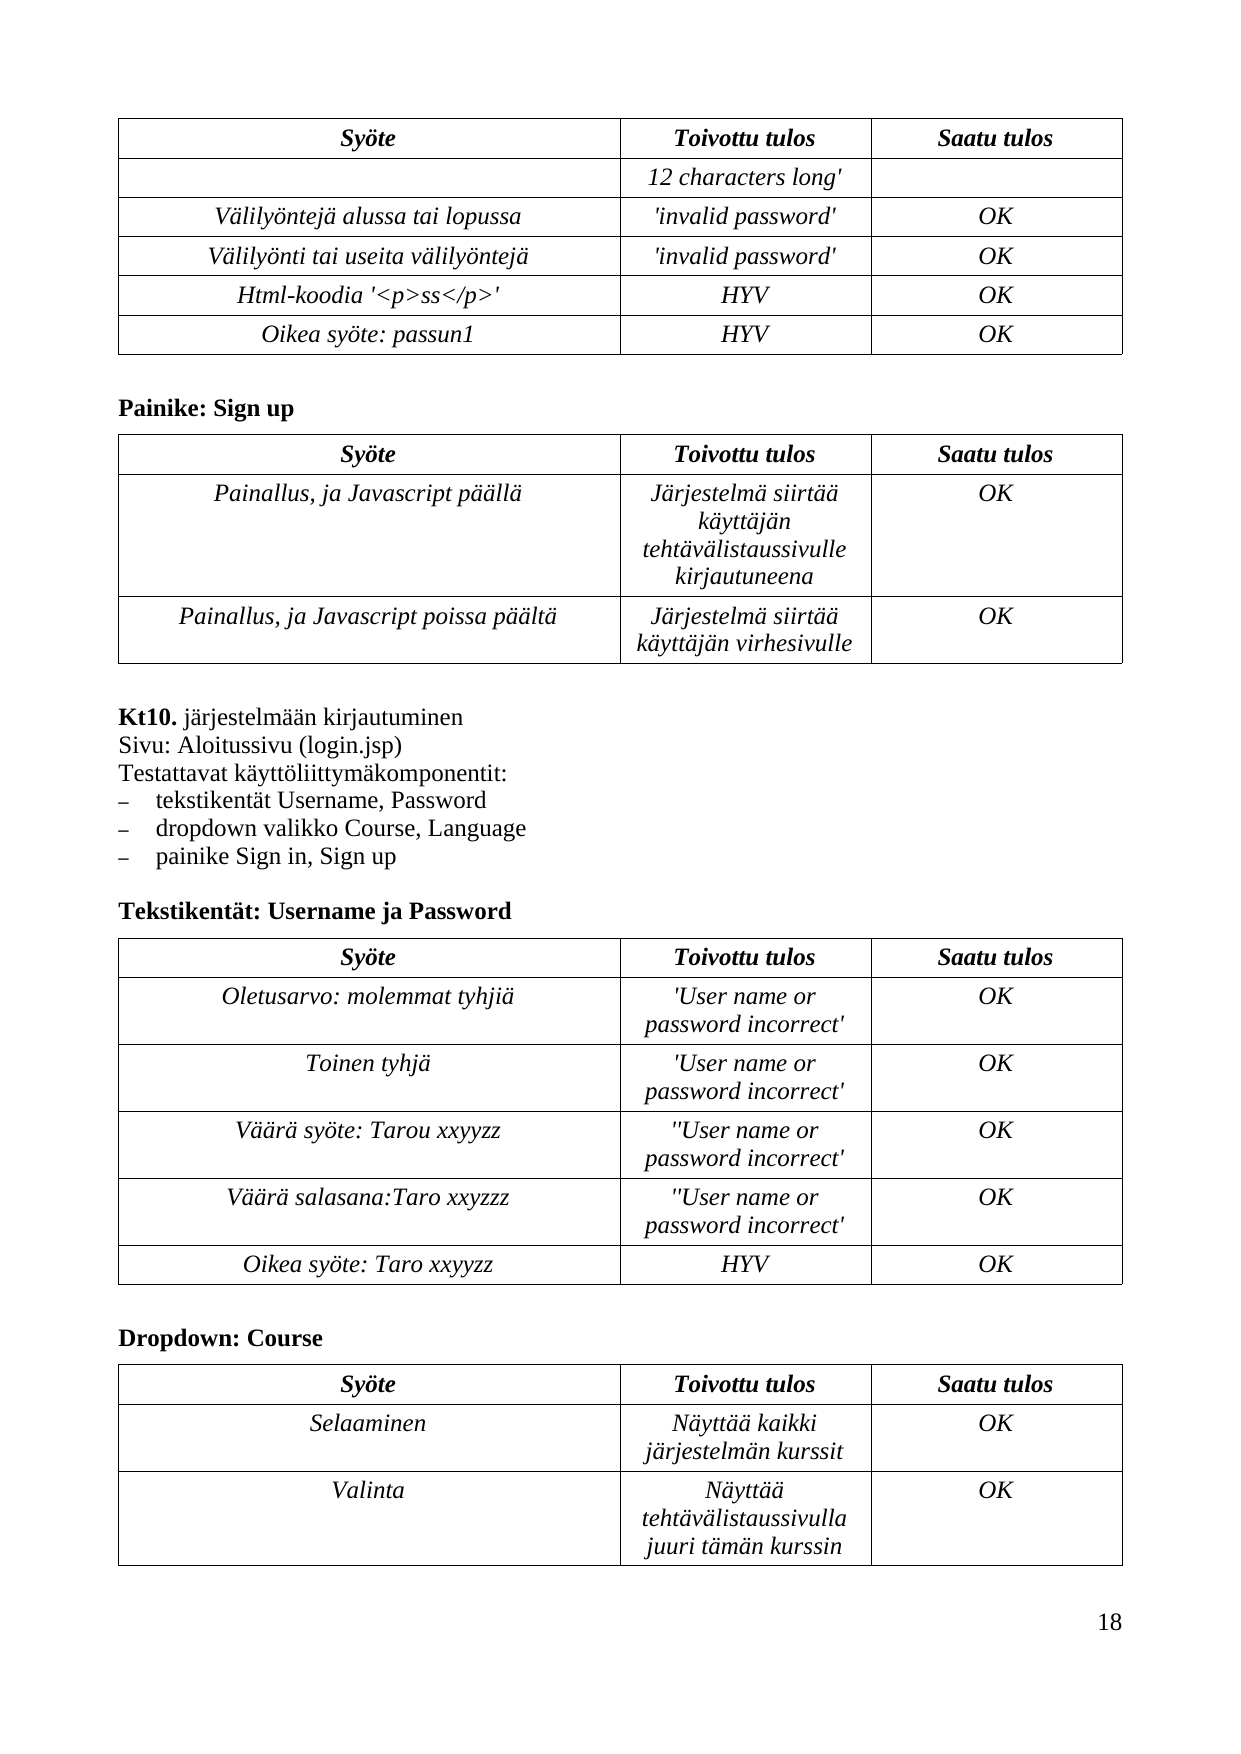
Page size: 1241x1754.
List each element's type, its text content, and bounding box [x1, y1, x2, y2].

table_cell Valinta [119, 1472, 620, 1565]
table_header Syöte [119, 939, 620, 977]
table_cell Oletusarvo: molemmat tyhjiä [119, 978, 620, 1044]
table_cell Väärä syöte: Tarou xxyyzz [119, 1112, 620, 1178]
table_cell Painallus, ja Javascript päällä [119, 475, 620, 596]
table_header Saatu tulos [872, 119, 1122, 157]
table_header Syöte [119, 435, 620, 473]
text Testattavat käyttöliittymäkomponentit: [118, 759, 1122, 786]
text Painike: Sign up [118, 394, 1122, 422]
table_cell OK [872, 237, 1122, 275]
table_cell Selaaminen [119, 1405, 620, 1471]
table_cell HYV [621, 276, 871, 314]
table_cell OK [872, 475, 1122, 596]
table_cell Välilyönti tai useita välilyöntejä [119, 237, 620, 275]
table_cell Väärä salasana:Taro xxyzzz [119, 1179, 620, 1244]
table_cell OK [872, 1472, 1122, 1565]
table_header Saatu tulos [872, 435, 1122, 473]
table_header Saatu tulos [872, 939, 1122, 977]
text Sivu: Aloitussivu (login.jsp) [118, 731, 1122, 759]
list painike Sign in, Sign up [118, 842, 1122, 869]
table_cell Järjestelmä siirtää käyttäjän tehtävälistaussivulle kirjautuneena [621, 475, 871, 596]
table_cell Näyttää tehtävälistaussivulla juuri tämän kurssin [621, 1472, 871, 1565]
table_cell Välilyöntejä alussa tai lopussa [119, 198, 620, 236]
table_cell [872, 159, 1122, 197]
table_cell OK [872, 276, 1122, 314]
table_header Toivottu tulos [621, 435, 871, 473]
table_cell 'User name or password incorrect' [621, 1045, 871, 1111]
table_cell OK [872, 1045, 1122, 1111]
table_cell OK [872, 1179, 1122, 1244]
table_cell 'invalid password' [621, 198, 871, 236]
table_cell Html-koodia '<p>ss</p>' [119, 276, 620, 314]
text Kt10. järjestelmään kirjautuminen [118, 703, 1122, 731]
table_cell 'User name or password incorrect' [621, 978, 871, 1044]
table_cell Oikea syöte: Taro xxyyzz [119, 1246, 620, 1284]
table_cell OK [872, 1112, 1122, 1178]
table_cell Näyttää kaikki järjestelmän kurssit [621, 1405, 871, 1471]
text Tekstikentät: Username ja Password [118, 897, 1122, 925]
table_header Toivottu tulos [621, 1365, 871, 1404]
table_header Syöte [119, 119, 620, 157]
text Dropdown: Course [118, 1324, 1122, 1352]
table_cell OK [872, 978, 1122, 1044]
table_cell OK [872, 597, 1122, 663]
table_cell 12 characters long' [621, 159, 871, 197]
table_cell HYV [621, 1246, 871, 1284]
table_cell OK [872, 198, 1122, 236]
table_header Syöte [119, 1365, 620, 1404]
table_header Saatu tulos [872, 1365, 1122, 1404]
table_cell ''User name or password incorrect' [621, 1179, 871, 1244]
table_cell 'invalid password' [621, 237, 871, 275]
table_cell Oikea syöte: passun1 [119, 316, 620, 354]
table_cell OK [872, 1246, 1122, 1284]
table_cell HYV [621, 316, 871, 354]
table_cell OK [872, 1405, 1122, 1471]
table_header Toivottu tulos [621, 939, 871, 977]
list dropdown valikko Course, Language [118, 814, 1122, 842]
table_header Toivottu tulos [621, 119, 871, 157]
table_cell [119, 159, 620, 197]
list tekstikentät Username, Password [118, 786, 1122, 814]
table_cell ''User name or password incorrect' [621, 1112, 871, 1178]
table_cell Painallus, ja Javascript poissa päältä [119, 597, 620, 663]
table_cell Toinen tyhjä [119, 1045, 620, 1111]
table_cell OK [872, 316, 1122, 354]
table_cell Järjestelmä siirtää käyttäjän virhesivulle [621, 597, 871, 663]
